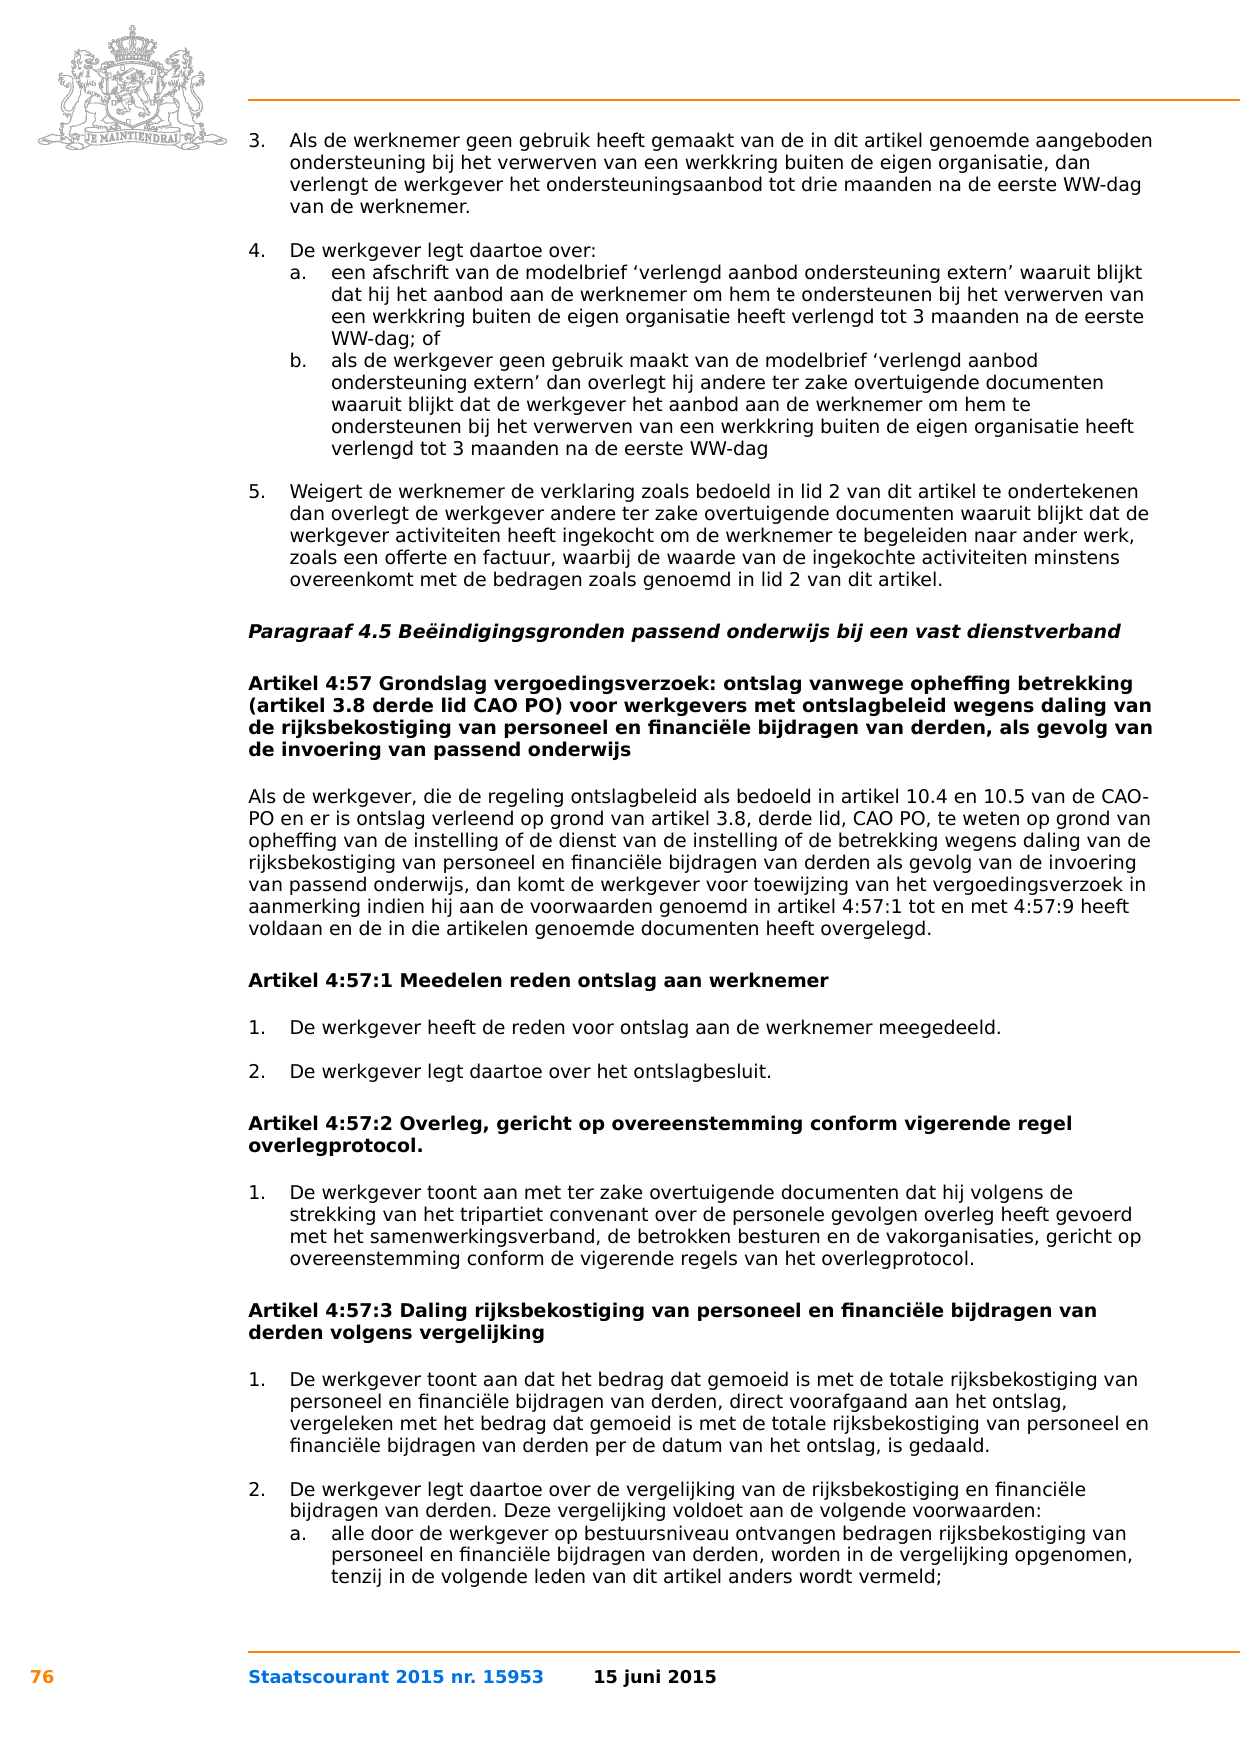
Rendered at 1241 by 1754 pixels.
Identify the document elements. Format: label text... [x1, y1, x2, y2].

text 1. De werkgever toont aan dat het bedrag dat gemoeid is met de totale rijksbekostiging van personeel en financiële bijdragen van derden, direct voorafgaand aan het ontslag, vergeleken met het bedrag dat gemoeid is met de totale rijksbekostiging van personeel en financiële bijdragen van derden per de datum van het ontslag, is gedaald. [248, 1369, 1163, 1457]
text 4. De werkgever legt daartoe over: [248, 240, 1163, 262]
text 3. Als de werknemer geen gebruik heeft gemaakt van de in dit artikel genoemde aangeboden ondersteuning bij het verwerven van een werkkring buiten de eigen organisatie, dan verlengt de werkgever het ondersteuningsaanbod tot drie maanden na de eerste WW-dag van de werknemer. [248, 130, 1163, 218]
text 2. De werkgever legt daartoe over de vergelijking van de rijksbekostiging en financiële bijdragen van derden. Deze vergelijking voldoet aan de volgende voorwaarden: [248, 1478, 1163, 1522]
subtitle Paragraaf 4.5 Beëindigingsgronden passend onderwijs bij een vast dienstverband [248, 621, 1163, 643]
text b. als de werkgever geen gebruik maakt van de modelbrief ‘verlengd aanbod ondersteuning extern’ dan overlegt hij andere ter zake overtuigende documenten waaruit blijkt dat de werkgever het aanbod aan de werknemer om hem te ondersteunen bij het verwerven van een werkkring buiten de eigen organisatie heeft verlengd tot 3 maanden na de eerste WW-dag [289, 349, 1163, 459]
subtitle Artikel 4:57:1 Meedelen reden ontslag aan werknemer [248, 970, 1163, 992]
text 1. De werkgever toont aan met ter zake overtuigende documenten dat hij volgens de strekking van het tripartiet convenant over de personele gevolgen overleg heeft gevoerd met het samenwerkingsverband, de betrokken besturen en de vakorganisaties, gericht op overeenstemming conform de vigerende regels van het overlegprotocol. [248, 1182, 1163, 1270]
subtitle Artikel 4:57 Grondslag vergoedingsverzoek: ontslag vanwege opheffing betrekking (artikel 3.8 derde lid CAO PO) voor werkgevers met ontslagbeleid wegens daling van de rijksbekostiging van personeel en financiële bijdragen van derden, als gevolg van de invoering van passend onderwijs [248, 673, 1163, 761]
text 5. Weigert de werknemer de verklaring zoals bedoeld in lid 2 van dit artikel te ondertekenen dan overlegt de werkgever andere ter zake overtuigende documenten waaruit blijkt dat de werkgever activiteiten heeft ingekocht om de werknemer te begeleiden naar ander werk, zoals een offerte en factuur, waarbij de waarde van de ingekochte activiteiten minstens overeenkomt met de bedragen zoals genoemd in lid 2 van dit artikel. [248, 481, 1163, 591]
subtitle Artikel 4:57:2 Overleg, gericht op overeenstemming conform vigerende regel overlegprotocol. [248, 1113, 1163, 1157]
text 1. De werkgever heeft de reden voor ontslag aan de werknemer meegedeeld. [248, 1017, 1163, 1039]
picture [38, 25, 227, 150]
subtitle Artikel 4:57:3 Daling rijksbekostiging van personeel en financiële bijdragen van derden volgens vergelijking [248, 1300, 1163, 1344]
text a. een afschrift van de modelbrief ‘verlengd aanbod ondersteuning extern’ waaruit blijkt dat hij het aanbod aan de werknemer om hem te ondersteunen bij het verwerven van een werkkring buiten de eigen organisatie heeft verlengd tot 3 maanden na de eerste WW-dag; of [289, 262, 1163, 349]
text a. alle door de werkgever op bestuursniveau ontvangen bedragen rijksbekostiging van personeel en financiële bijdragen van derden, worden in de vergelijking opgenomen, tenzij in de volgende leden van dit artikel anders wordt vermeld; [289, 1522, 1163, 1588]
text Als de werkgever, die de regeling ontslagbeleid als bedoeld in artikel 10.4 en 10.5 van de CAO-PO en er is ontslag verleend op grond van artikel 3.8, derde lid, CAO PO, te weten op grond van opheffing van de instelling of de dienst van de instelling of de betrekking wegens daling van de rijksbekostiging van personeel en financiële bijdragen van derden als gevolg van de invoering van passend onderwijs, dan komt de werkgever voor toewijzing van het vergoedingsverzoek in aanmerking indien hij aan de voorwaarden genoemd in artikel 4:57:1 tot en met 4:57:9 heeft voldaan en de in die artikelen genoemde documenten heeft overgelegd. [248, 786, 1163, 940]
text 2. De werkgever legt daartoe over het ontslagbesluit. [248, 1061, 1163, 1083]
